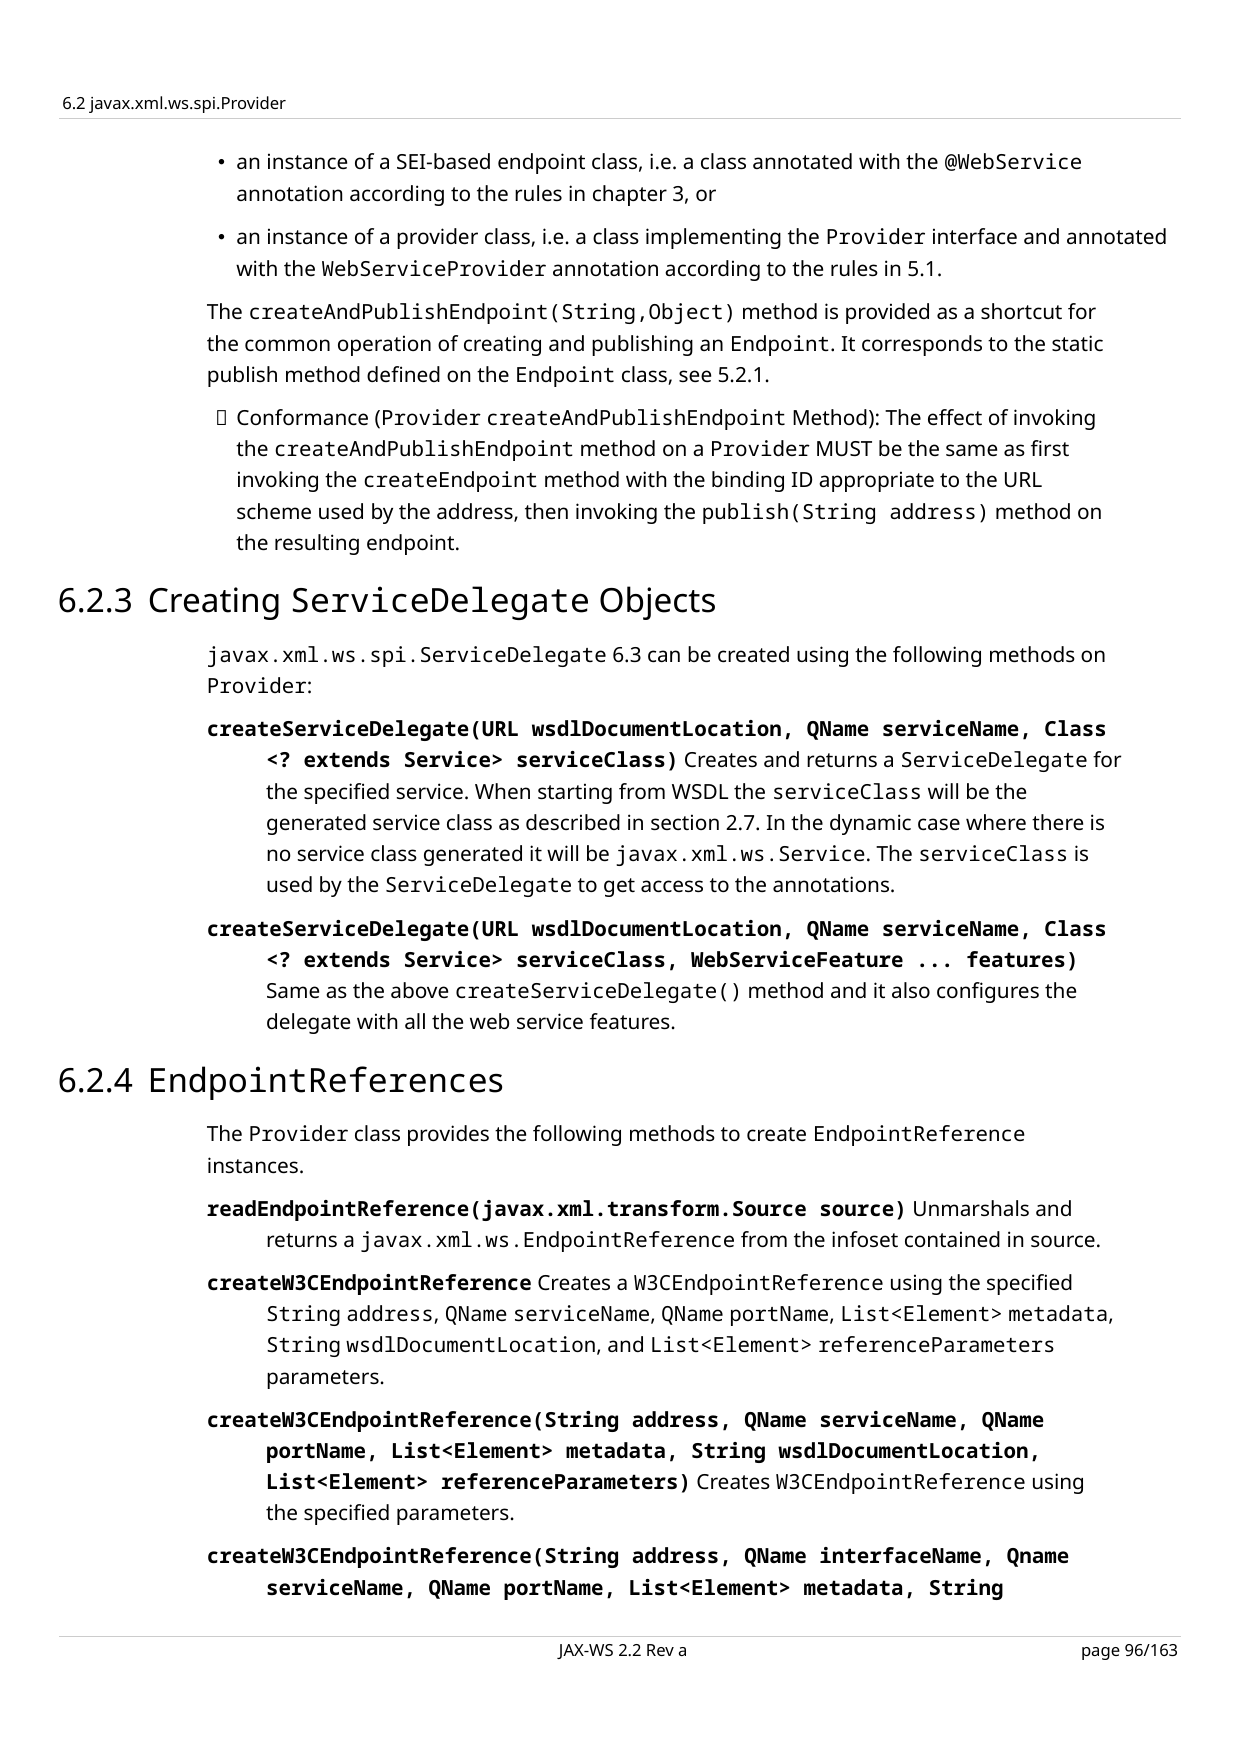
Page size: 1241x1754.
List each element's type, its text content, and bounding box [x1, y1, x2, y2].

subtitle EndpointReferences [133, 1056, 1181, 1102]
text createW3CEndpointReference(String address, QName serviceName, QName portName, List<Element> metadata, String wsdlDocumentLocation, List<Element> referenceParameters) Creates W3CEndpointReference using the specified parameters. [207, 1405, 1122, 1527]
text createServiceDelegate(URL wsdlDocumentLocation, QName serviceName, Class <? extends Service> serviceClass, WebServiceFeature ... features) Same as the above createServiceDelegate() method and it also configures the delegate with all the web service features. [207, 914, 1122, 1036]
list Conformance (Provider createAndPublishEndpoint Method): The effect of invoking the createAndPublishEndpoint method on a Provider MUST be the same as first invoking the createEndpoint method with the binding ID appropriate to the URL scheme used by the address, then invoking the publish(String address) method on the resulting endpoint. [221, 403, 1122, 556]
text createW3CEndpointReference(String address, QName interfaceName, Qname serviceName, QName portName, List<Element> metadata, String [207, 1542, 1122, 1601]
text createW3CEndpointReference Creates a W3CEndpointReference using the specified String address, QName serviceName, QName portName, List<Element> metadata, String wsdlDocumentLocation, and List<Element> referenceParameters parameters. [207, 1268, 1122, 1390]
text createServiceDelegate(URL wsdlDocumentLocation, QName serviceName, Class <? extends Service> serviceClass) Creates and returns a ServiceDelegate for the specified service. When starting from WSDL the serviceClass will be the generated service class as described in section 2.7. In the dynamic case where there is no service class generated it will be javax.xml.ws.Service. The serviceClass is used by the ServiceDelegate to get access to the annotations. [207, 714, 1122, 899]
subtitle Creating ServiceDelegate Objects [133, 577, 1181, 622]
text javax.xml.ws.spi.ServiceDelegate 6.3 can be created using the following methods on Provider: [207, 640, 1122, 700]
list an instance of a SEI-based endpoint class, i.e. a class annotated with the @WebService annotation according to the rules in chapter 3, or [221, 147, 1181, 207]
text The Provider class provides the following methods to create EndpointReference instances. [207, 1119, 1122, 1179]
list an instance of a provider class, i.e. a class implementing the Provider interface and annotated with the WebServiceProvider annotation according to the rules in 5.1. [221, 222, 1181, 282]
text readEndpointReference(javax.xml.transform.Source source) Unmarshals and returns a javax.xml.ws.EndpointReference from the infoset contained in source. [207, 1194, 1122, 1253]
text The createAndPublishEndpoint(String,Object) method is provided as a shortcut for the common operation of creating and publishing an Endpoint. It corresponds to the static publish method defined on the Endpoint class, see 5.2.1. [207, 297, 1122, 388]
